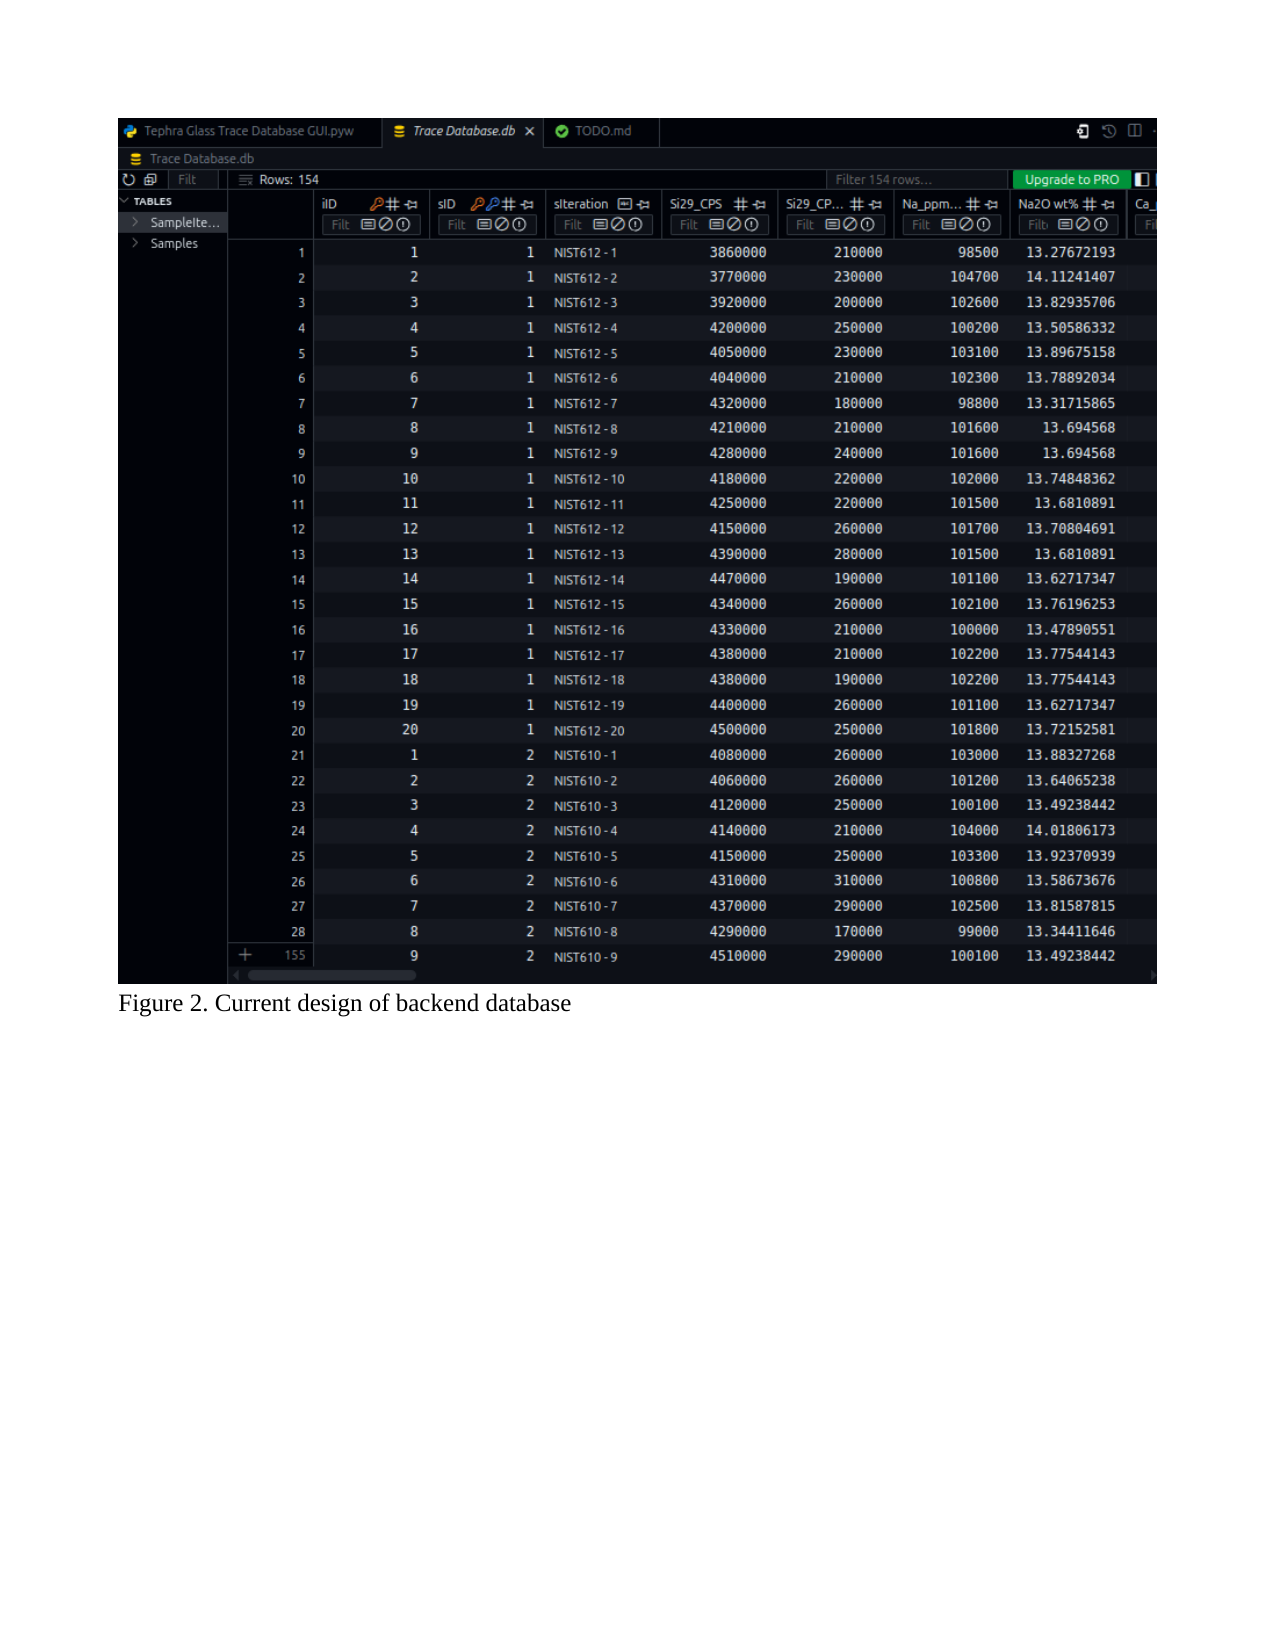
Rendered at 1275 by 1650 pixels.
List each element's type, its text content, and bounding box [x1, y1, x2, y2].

picture [118, 118, 1157, 984]
text Figure 2. Current design of backend database [118, 984, 1157, 1017]
